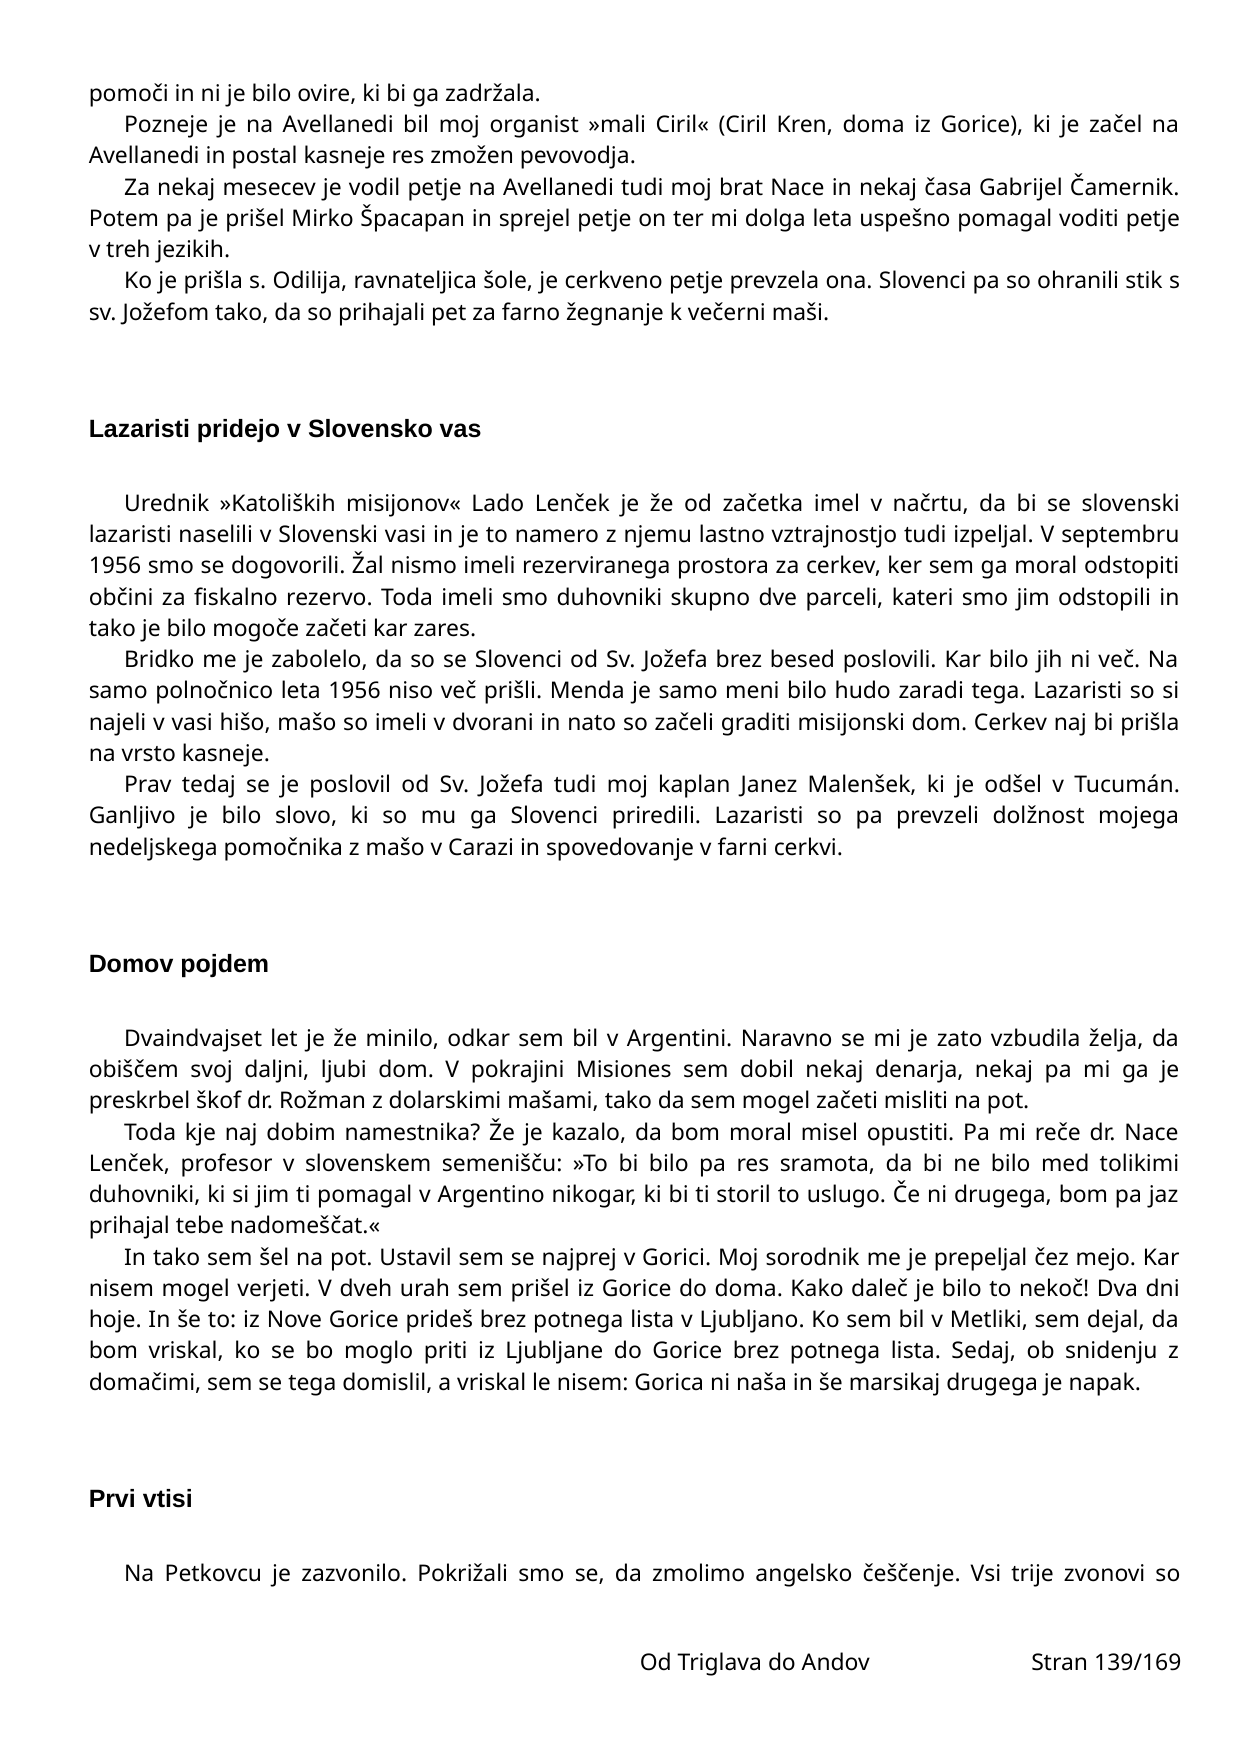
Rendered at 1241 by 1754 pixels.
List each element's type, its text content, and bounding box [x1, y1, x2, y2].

text Na Petkovcu je zazvonilo. Pokrižali smo se, da zmolimo angelsko češčenje. Vsi trije zvonovi so [88, 1557, 1181, 1588]
text Prav tedaj se je poslovil od Sv. Jožefa tudi moj kaplan Janez Malenšek, ki je odšel v Tucumán. Ganljivo je bilo slovo, ki so mu ga Slovenci priredili. Lazaristi so pa prevzeli dolžnost mojega nedeljskega pomočnika z mašo v Carazi in spovedovanje v farni cerkvi. [88, 768, 1181, 862]
text Bridko me je zabolelo, da so se Slovenci od Sv. Jožefa brez besed poslovili. Kar bilo jih ni več. Na samo polnočnico leta 1956 niso več prišli. Menda je samo meni bilo hudo zaradi tega. Lazaristi so si najeli v vasi hišo, mašo so imeli v dvorani in nato so začeli graditi misijonski dom. Cerkev naj bi prišla na vrsto kasneje. [88, 643, 1181, 768]
text Urednik »Katoliških misijonov« Lado Lenček je že od začetka imel v načrtu, da bi se slovenski lazaristi naselili v Slovenski vasi in je to namero z njemu lastno vztrajnostjo tudi izpeljal. V septembru 1956 smo se dogovorili. Žal nismo imeli rezerviranega prostora za cerkev, ker sem ga moral odstopiti občini za fiskalno rezervo. Toda imeli smo duhovniki skupno dve parceli, kateri smo jim odstopili in tako je bilo mogoče začeti kar zares. [88, 487, 1181, 643]
subtitle Prvi vtisi [88, 1484, 1181, 1513]
subtitle Domov pojdem [88, 949, 1181, 978]
text pomoči in ni je bilo ovire, ki bi ga zadržala. [88, 77, 1181, 108]
text Toda kje naj dobim namestnika? Že je kazalo, da bom moral misel opustiti. Pa mi reče dr. Nace Lenček, profesor v slovenskem semenišču: »To bi bilo pa res sramota, da bi ne bilo med tolikimi duhovniki, ki si jim ti pomagal v Argentino nikogar, ki bi ti storil to uslugo. Če ni drugega, bom pa jaz prihajal tebe nadomeščat.« [88, 1116, 1181, 1241]
text Pozneje je na Avellanedi bil moj organist »mali Ciril« (Ciril Kren, doma iz Gorice), ki je začel na Avellanedi in postal kasneje res zmožen pevovodja. [88, 108, 1181, 171]
subtitle Lazaristi pridejo v Slovensko vas [88, 414, 1181, 443]
text Ko je prišla s. Odilija, ravnateljica šole, je cerkveno petje prevzela ona. Slovenci pa so ohranili stik s sv. Jožefom tako, da so prihajali pet za farno žegnanje k večerni maši. [88, 264, 1181, 327]
text Dvaindvajset let je že minilo, odkar sem bil v Argentini. Naravno se mi je zato vzbudila želja, da obiščem svoj daljni, ljubi dom. V pokrajini Misiones sem dobil nekaj denarja, nekaj pa mi ga je preskrbel škof dr. Rožman z dolarskimi mašami, tako da sem mogel začeti misliti na pot. [88, 1022, 1181, 1116]
text Za nekaj mesecev je vodil petje na Avellanedi tudi moj brat Nace in nekaj časa Gabrijel Čamernik. Potem pa je prišel Mirko Špacapan in sprejel petje on ter mi dolga leta uspešno pomagal voditi petje v treh jezikih. [88, 171, 1181, 264]
text In tako sem šel na pot. Ustavil sem se najprej v Gorici. Moj sorodnik me je prepeljal čez mejo. Kar nisem mogel verjeti. V dveh urah sem prišel iz Gorice do doma. Kako daleč je bilo to nekoč! Dva dni hoje. In še to: iz Nove Gorice prideš brez potnega lista v Ljubljano. Ko sem bil v Metliki, sem dejal, da bom vriskal, ko se bo moglo priti iz Ljubljane do Gorice brez potnega lista. Sedaj, ob snidenju z domačimi, sem se tega domislil, a vriskal le nisem: Gorica ni naša in še marsikaj drugega je napak. [88, 1241, 1181, 1397]
